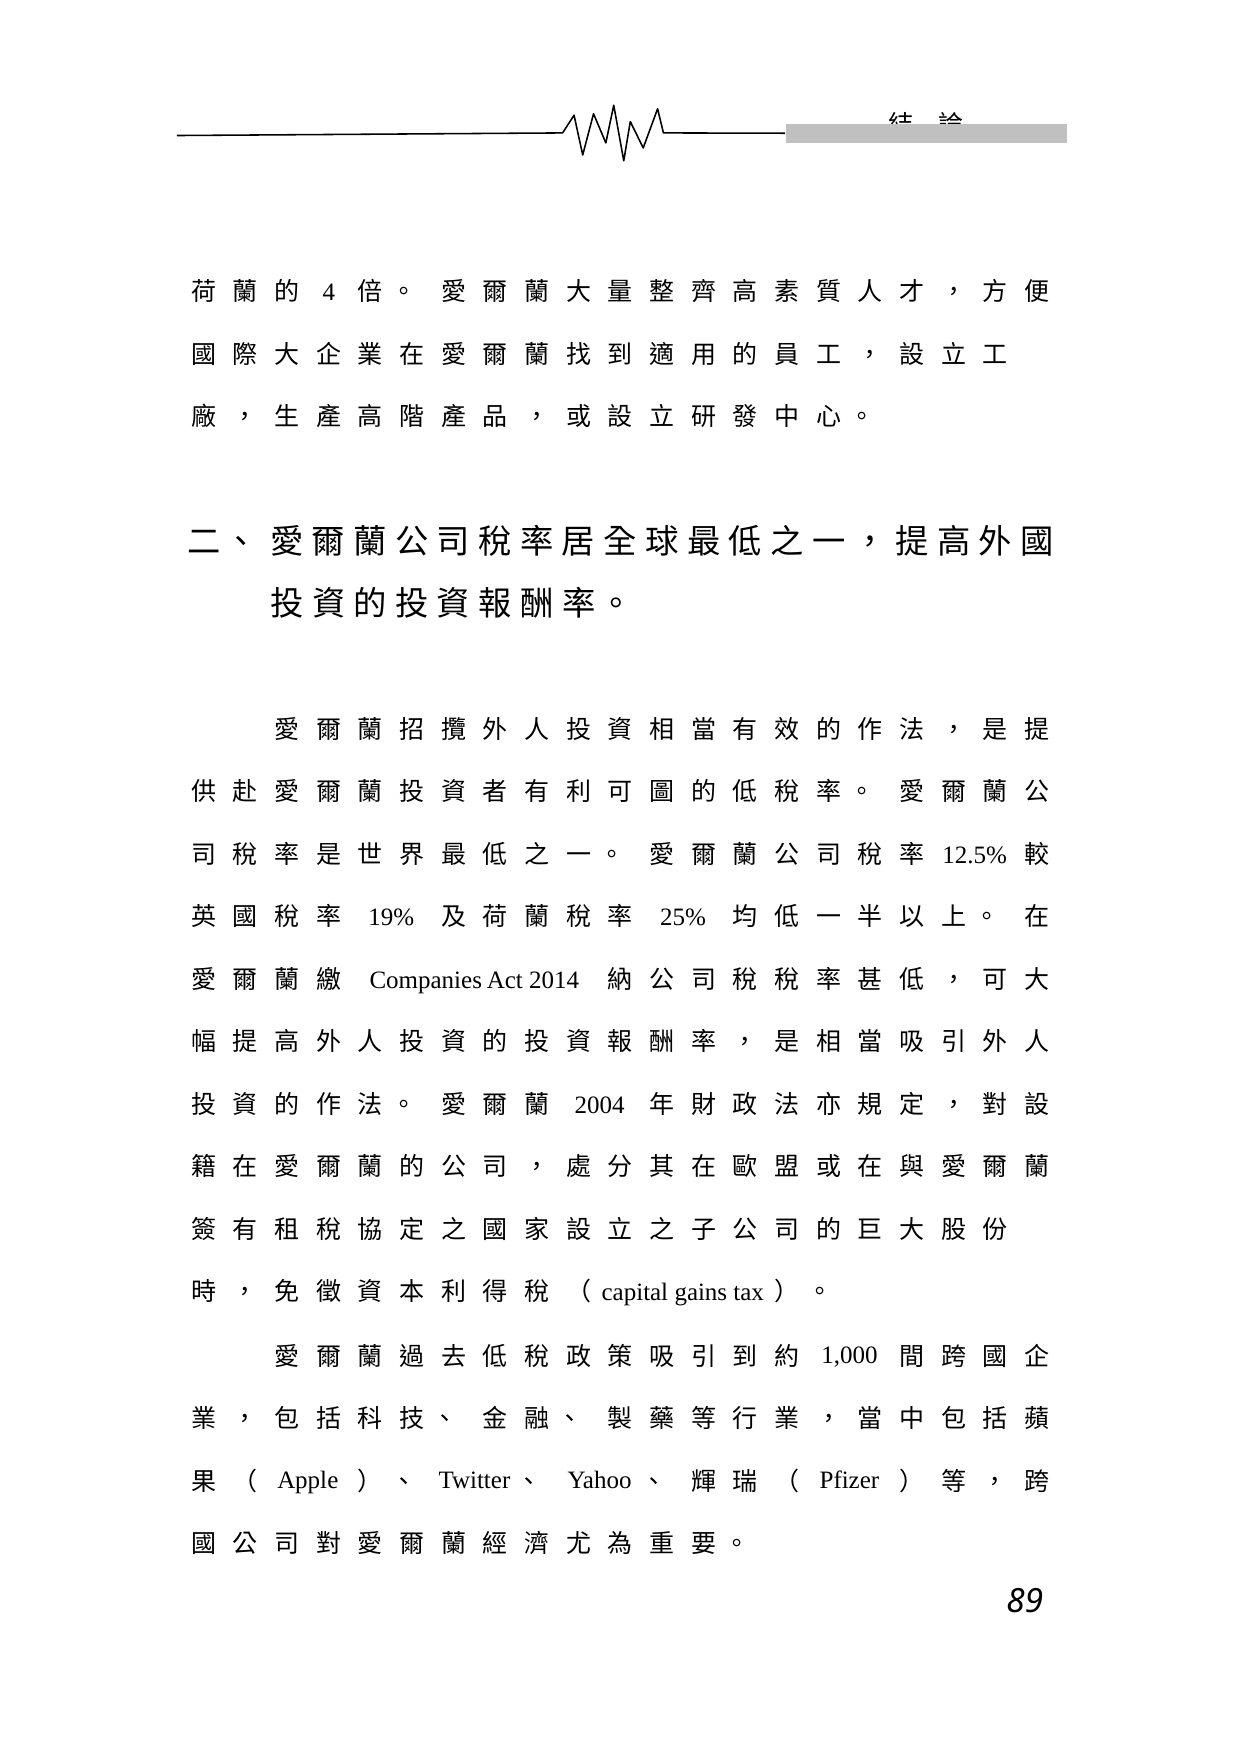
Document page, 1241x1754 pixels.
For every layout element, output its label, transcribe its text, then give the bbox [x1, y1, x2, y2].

text 荷蘭的4倍。愛爾蘭大量整齊高素質人才，方便國際大企業在愛爾蘭找到適用的員工，設立工廠，生產高階產品，或設立研發中心。 [183, 250, 1058, 438]
text 二、愛爾蘭公司稅率居全球最低之一，提高外國投資的投資報酬率。 [183, 500, 1058, 625]
text 愛爾蘭招攬外人投資相當有效的作法，是提供赴愛爾蘭投資者有利可圖的低稅率。愛爾蘭公司稅率是世界最低之一。愛爾蘭公司稅率12.5%較英國稅率19%及荷蘭稅率25%均低一半以上。在愛爾蘭繳Companies Act 2014納公司稅稅率甚低，可大幅提高外人投資的投資報酬率，是相當吸引外人投資的作法。愛爾蘭2004年財政法亦規定，對設籍在愛爾蘭的公司，處分其在歐盟或在與愛爾蘭簽有租稅協定之國家設立之子公司的巨大股份時，免徵資本利得稅（capital gains tax）。 [183, 688, 1058, 1313]
text 愛爾蘭過去低稅政策吸引到約1,000間跨國企業，包括科技、金融、製藥等行業，當中包括蘋果（Apple）、Twitter、Yahoo、輝瑞（Pfizer）等，跨國公司對愛爾蘭經濟尤為重要。 [183, 1313, 1058, 1563]
